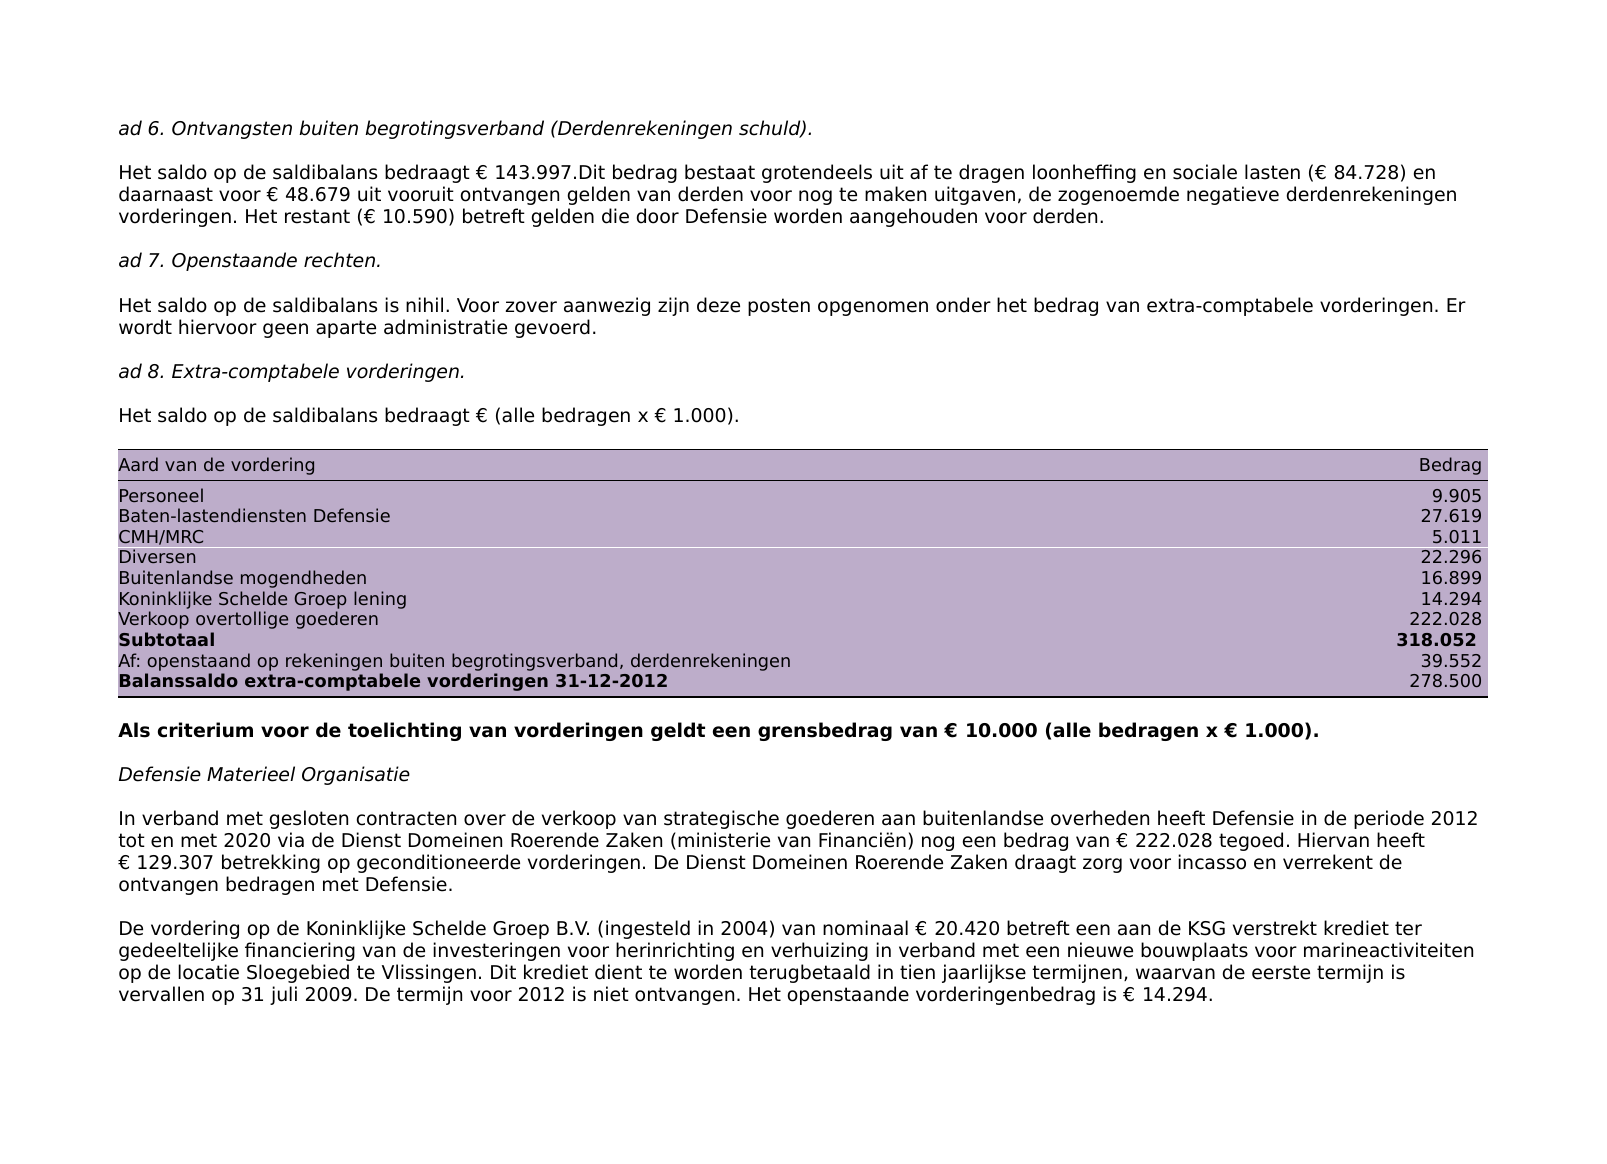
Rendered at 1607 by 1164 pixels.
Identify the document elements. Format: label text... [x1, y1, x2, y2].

text Het saldo op de saldibalans is nihil. Voor zover aanwezig zijn deze posten opgenomen onder het bedrag van extra-comptabele vorderingen. Er wordt hiervoor geen aparte administratie gevoerd. [118, 294, 1488, 338]
subtitle ad 8. Extra-comptabele vorderingen. [118, 361, 1488, 383]
subtitle ad 6. Ontvangsten buiten begrotingsverband (Derdenrekeningen schuld). [118, 118, 1488, 140]
text In verband met gesloten contracten over de verkoop van strategische goederen aan buitenlandse overheden heeft Defensie in de periode 2012 tot en met 2020 via de Dienst Domeinen Roerende Zaken (ministerie van Financiën) nog een bedrag van € 222.028 tegoed. Hiervan heeft € 129.307 betrekking op geconditioneerde vorderingen. De Dienst Domeinen Roerende Zaken draagt zorg voor incasso en verrekent de ontvangen bedragen met Defensie. [118, 808, 1488, 896]
table_cell 278.500 [1214, 671, 1488, 696]
table_cell Buitenlandse mogendheden [118, 568, 1214, 589]
table_cell Personeel [118, 481, 1214, 506]
table_cell 39.552 [1214, 651, 1488, 671]
subtitle ad 7. Openstaande rechten. [118, 250, 1488, 272]
table_cell 222.028 [1214, 609, 1488, 630]
table_cell 318.052 [1214, 630, 1488, 651]
table_cell Diversen [118, 548, 1214, 568]
text De vordering op de Koninklijke Schelde Groep B.V. (ingesteld in 2004) van nominaal € 20.420 betreft een aan de KSG verstrekt krediet ter gedeeltelijke financiering van de investeringen voor herinrichting en verhuizing in verband met een nieuwe bouwplaats voor marineactiviteiten op de locatie Sloegebied te Vlissingen. Dit krediet dient te worden terugbetaald in tien jaarlijkse termijnen, waarvan de eerste termijn is vervallen op 31 juli 2009. De termijn voor 2012 is niet ontvangen. Het openstaande vorderingenbedrag is € 14.294. [118, 918, 1488, 1006]
text Het saldo op de saldibalans bedraagt € 143.997.Dit bedrag bestaat grotendeels uit af te dragen loonheffing en sociale lasten (€ 84.728) en daarnaast voor € 48.679 uit vooruit ontvangen gelden van derden voor nog te maken uitgaven, de zogenoemde negatieve derdenrekeningen vorderingen. Het restant (€ 10.590) betreft gelden die door Defensie worden aangehouden voor derden. [118, 162, 1488, 228]
table_cell 9.905 [1214, 481, 1488, 506]
table_cell Koninklijke Schelde Groep lening [118, 589, 1214, 609]
table_cell 27.619 [1214, 506, 1488, 527]
table_cell Subtotaal [118, 630, 1214, 651]
subtitle Defensie Materieel Organisatie [118, 764, 1488, 786]
table_cell Baten-lastendiensten Defensie [118, 506, 1214, 527]
text Als criterium voor de toelichting van vorderingen geldt een grensbedrag van € 10.000 (alle bedragen x € 1.000). [118, 720, 1488, 742]
table_cell Balanssaldo extra-comptabele vorderingen 31-12-2012 [118, 671, 1214, 696]
table_cell 22.296 [1214, 548, 1488, 568]
table_cell 14.294 [1214, 589, 1488, 609]
table_cell Verkoop overtollige goederen [118, 609, 1214, 630]
text Het saldo op de saldibalans bedraagt € (alle bedragen x € 1.000). [118, 405, 1488, 427]
table_cell 16.899 [1214, 568, 1488, 589]
table_cell CMH/MRC [118, 527, 1214, 547]
table_cell 5.011 [1214, 527, 1488, 547]
table_header Aard van de vordering [118, 450, 1214, 480]
table_header Bedrag [1214, 450, 1488, 480]
table_cell Af: openstaand op rekeningen buiten begrotingsverband, derdenrekeningen [118, 651, 1214, 671]
